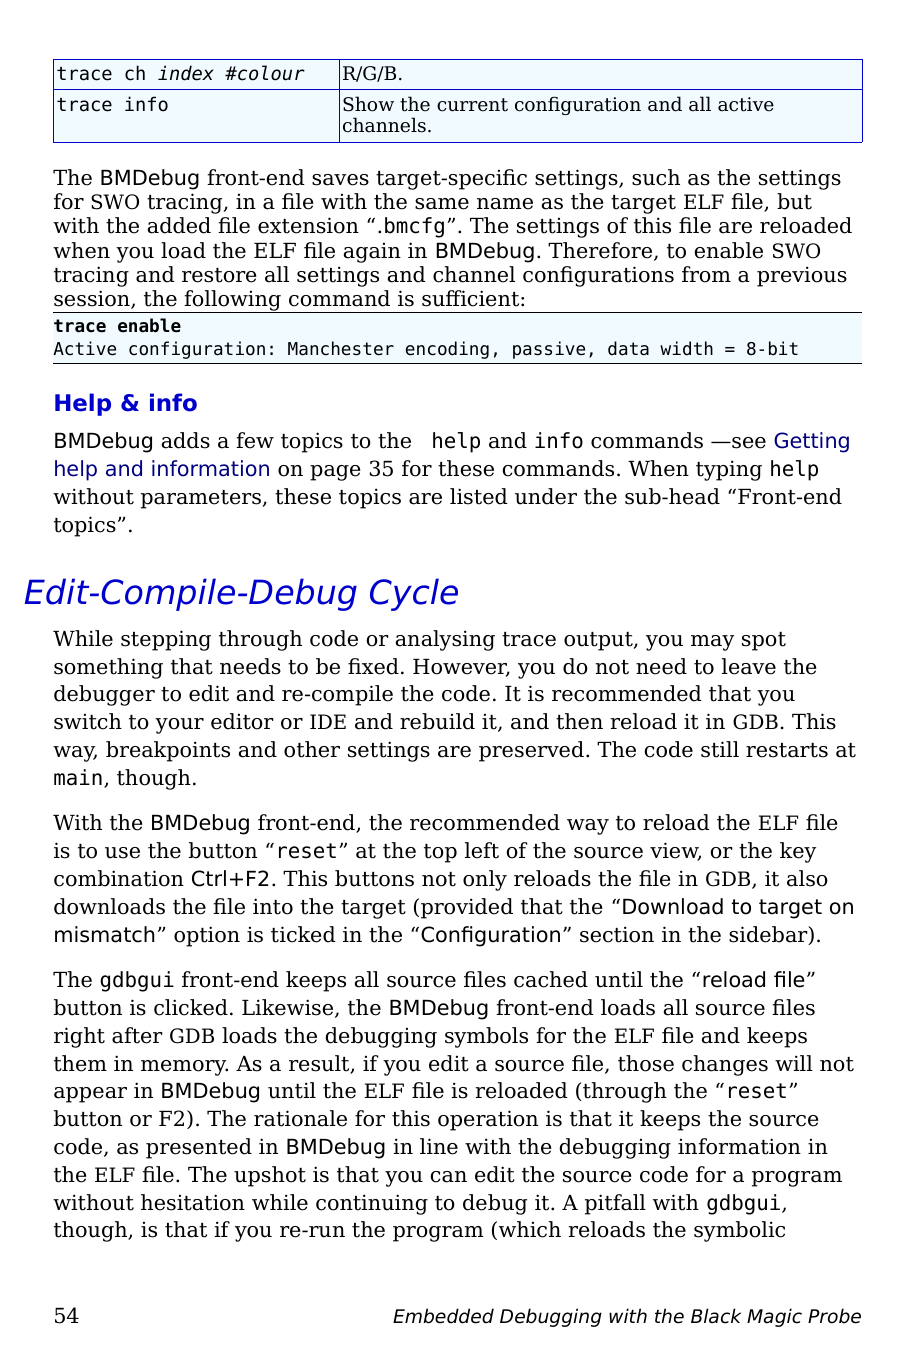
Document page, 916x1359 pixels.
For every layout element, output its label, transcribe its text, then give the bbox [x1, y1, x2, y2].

text BMDebug adds a few topics to the ￹help and ￹info commands —see Getting help and information on page 35 for these commands. When typing help without parameters, these topics are listed under the sub-head “Front-end topics”. [53, 429, 862, 537]
text trace enable [53, 313, 862, 335]
table_cell trace ch index #colour [54, 60, 339, 89]
text The gdbgui front-end keeps all source files cached until the “reload file” button is clicked. Likewise, the BMDebug front-end loads all source files right after GDB loads the debugging symbols for the ELF file and keeps them in memory. As a result, if you edit a source file, those changes will not appear in BMDebug until the ELF file is reloaded (through the “reset” button or F2). The rationale for this operation is that it keeps the source code, as presented in BMDebug in line with the debugging information in the ELF file. The upshot is that you can edit the source code for a program without hesitation while continuing to debug it. A pitfall with gdbgui, though, is that if you re-run the program (which reloads the symbolic [53, 968, 862, 1243]
table_cell Show the current configuration and all active channels. [340, 90, 862, 142]
subtitle Help & info [53, 390, 862, 417]
text Active configuration: Manchester encoding, passive, data width = 8-bit [53, 335, 862, 363]
text With the BMDebug front-end, the recommended way to reload the ELF file is to use the button “reset” at the top left of the source view, or the key combination Ctrl+F2. This buttons not only reloads the file in GDB, it also downloads the file into the target (provided that the “Download to target on mismatch” option is ticked in the “Configuration” section in the sidebar). [53, 811, 862, 947]
table_cell trace info [54, 90, 339, 142]
text The BMDebug front-end saves target-specific settings, such as the settings for SWO tracing, in a file with the same name as the target ELF file, but with the added file extension “.bmcfg”. The settings of this file are reloaded when you load the ELF file again in BMDebug. Therefore, to enable SWO tracing and restore all settings and channel configurations from a previous session, the following command is sufficient: [53, 166, 862, 312]
subtitle Edit-Compile-Debug Cycle [24, 573, 862, 612]
table_cell R/G/B. [340, 60, 862, 89]
text While stepping through code or analysing trace output, you may spot something that needs to be fixed. However, you do not need to leave the debugger to edit and re-compile the code. It is recommended that you switch to your editor or IDE and rebuild it, and then reload it in GDB. This way, breakpoints and other settings are preserved. The code still restarts at main, though. [53, 627, 862, 790]
